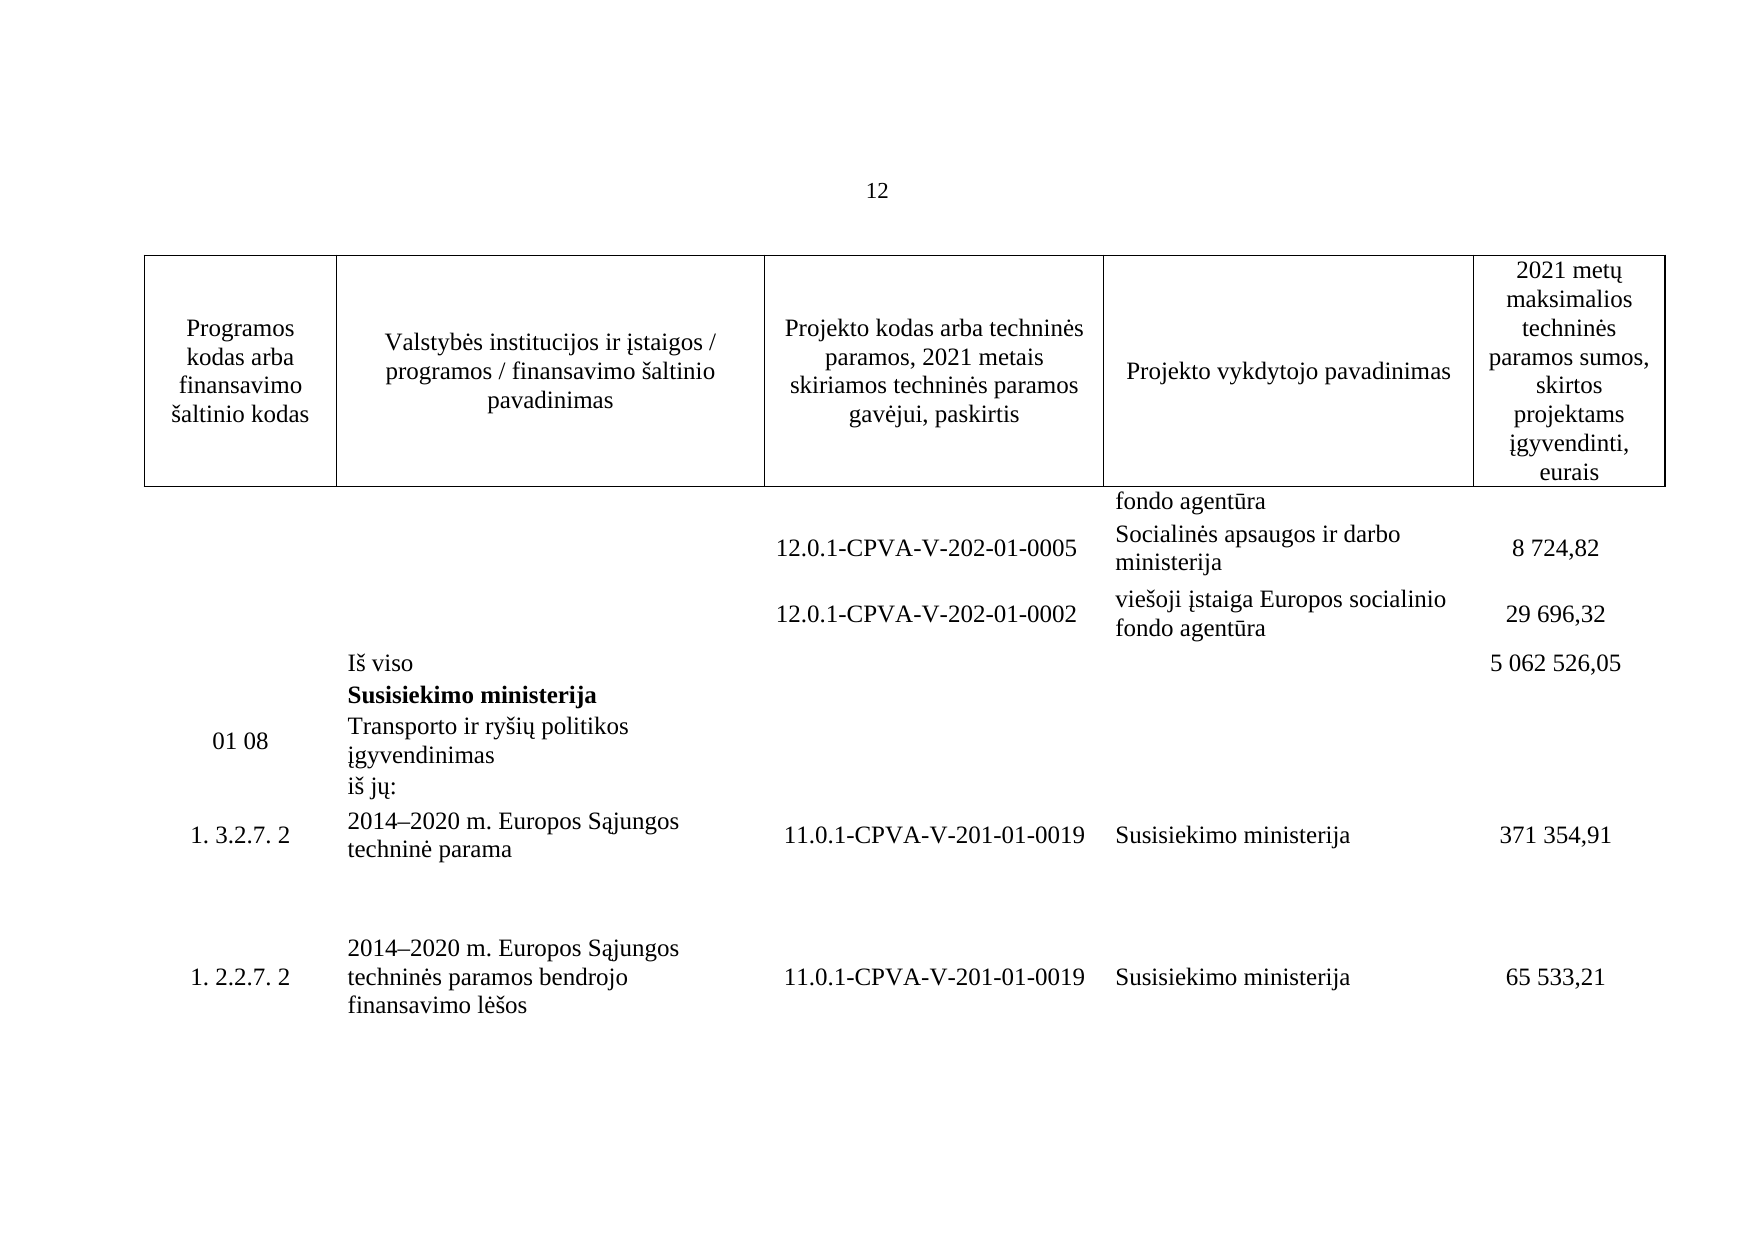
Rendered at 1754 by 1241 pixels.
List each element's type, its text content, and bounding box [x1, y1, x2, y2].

table_cell 1. 2.2.7. 2 [144, 933, 336, 1019]
table_cell [1473, 769, 1650, 802]
table_cell [1650, 711, 1665, 769]
table_cell [1104, 679, 1473, 711]
table_cell 5 062 526,05 [1473, 646, 1650, 679]
table_cell [1104, 1019, 1473, 1085]
table_cell [1650, 769, 1665, 802]
table_cell 2014–2020 m. Europos Sąjungos techninės paramos bendrojo finansavimo lėšos [336, 933, 764, 1019]
table_cell 371 354,91 [1473, 802, 1650, 867]
table_cell [1473, 868, 1650, 933]
table_cell Iš viso [336, 646, 764, 679]
table_cell [764, 868, 1104, 933]
table_cell [1473, 679, 1650, 711]
table_cell [144, 769, 336, 802]
table_cell [764, 646, 1104, 679]
table_cell Susisiekimo ministerija [336, 679, 764, 711]
table_cell Transporto ir ryšių politikos įgyvendinimas [336, 711, 764, 769]
table_cell [764, 769, 1104, 802]
table_cell [1650, 580, 1665, 646]
table_cell [764, 1019, 1104, 1085]
table_header Valstybės institucijos ir įstaigos / programos / finansavimo šaltinio pavadinimas [337, 256, 764, 486]
table_cell [1104, 711, 1473, 769]
table_cell 29 696,32 [1473, 580, 1650, 646]
table_cell 01 08 [144, 711, 336, 769]
table_cell [1104, 868, 1473, 933]
table_cell 2014–2020 m. Europos Sąjungos techninė parama [336, 802, 764, 867]
table_cell [144, 515, 336, 580]
table_cell 11.0.1-CPVA-V-201-01-0019 [764, 802, 1104, 867]
table_cell [144, 646, 336, 679]
table_cell [144, 580, 336, 646]
table_cell 1. 3.2.7. 2 [144, 802, 336, 867]
table_cell 11.0.1-CPVA-V-201-01-0019 [764, 933, 1104, 1019]
table_cell [1473, 1019, 1650, 1085]
table_cell [1650, 515, 1665, 580]
table_cell [1104, 646, 1473, 679]
table_header 2021 metų maksimalios techninės paramos sumos, skirtos projektams įgyvendinti, eurais [1474, 256, 1664, 486]
table_cell iš jų: [336, 769, 764, 802]
table_header Programos kodas arba finansavimo šaltinio kodas [145, 256, 336, 486]
table_cell [764, 679, 1104, 711]
table_cell [1104, 769, 1473, 802]
table_cell 65 533,21 [1473, 933, 1650, 1019]
table_cell [336, 515, 764, 580]
table_cell [1473, 711, 1650, 769]
table_cell [336, 1019, 764, 1085]
table_cell 12.0.1-CPVA-V-202-01-0002 [764, 580, 1104, 646]
table_cell [1650, 868, 1665, 933]
table_cell 12.0.1-CPVA-V-202-01-0005 [764, 515, 1104, 580]
table_cell 8 724,82 [1473, 515, 1650, 580]
table_cell [1650, 679, 1665, 711]
table_cell [144, 1019, 336, 1085]
table_cell [1650, 933, 1665, 1019]
table_cell viešoji įstaiga Europos socialinio fondo agentūra [1104, 580, 1473, 646]
table_cell fondo agentūra [1104, 487, 1473, 514]
table_cell [336, 487, 764, 514]
table_cell [144, 679, 336, 711]
table_cell [144, 868, 336, 933]
table_cell [1650, 487, 1665, 514]
table_cell Susisiekimo ministerija [1104, 802, 1473, 867]
table_cell [336, 868, 764, 933]
table_cell [336, 580, 764, 646]
table_cell [764, 711, 1104, 769]
table_cell [1650, 1019, 1665, 1085]
table_cell [1473, 487, 1650, 514]
table_cell Socialinės apsaugos ir darbo ministerija [1104, 515, 1473, 580]
table_cell [1650, 646, 1665, 679]
table_header Projekto kodas arba techninės paramos, 2021 metais skiriamos techninės paramos gavėjui, paskirtis [765, 256, 1103, 486]
table_header Projekto vykdytojo pavadinimas [1104, 256, 1473, 486]
table_cell Susisiekimo ministerija [1104, 933, 1473, 1019]
table_cell [144, 487, 336, 514]
table_cell [1650, 802, 1665, 867]
table_cell [764, 487, 1104, 514]
